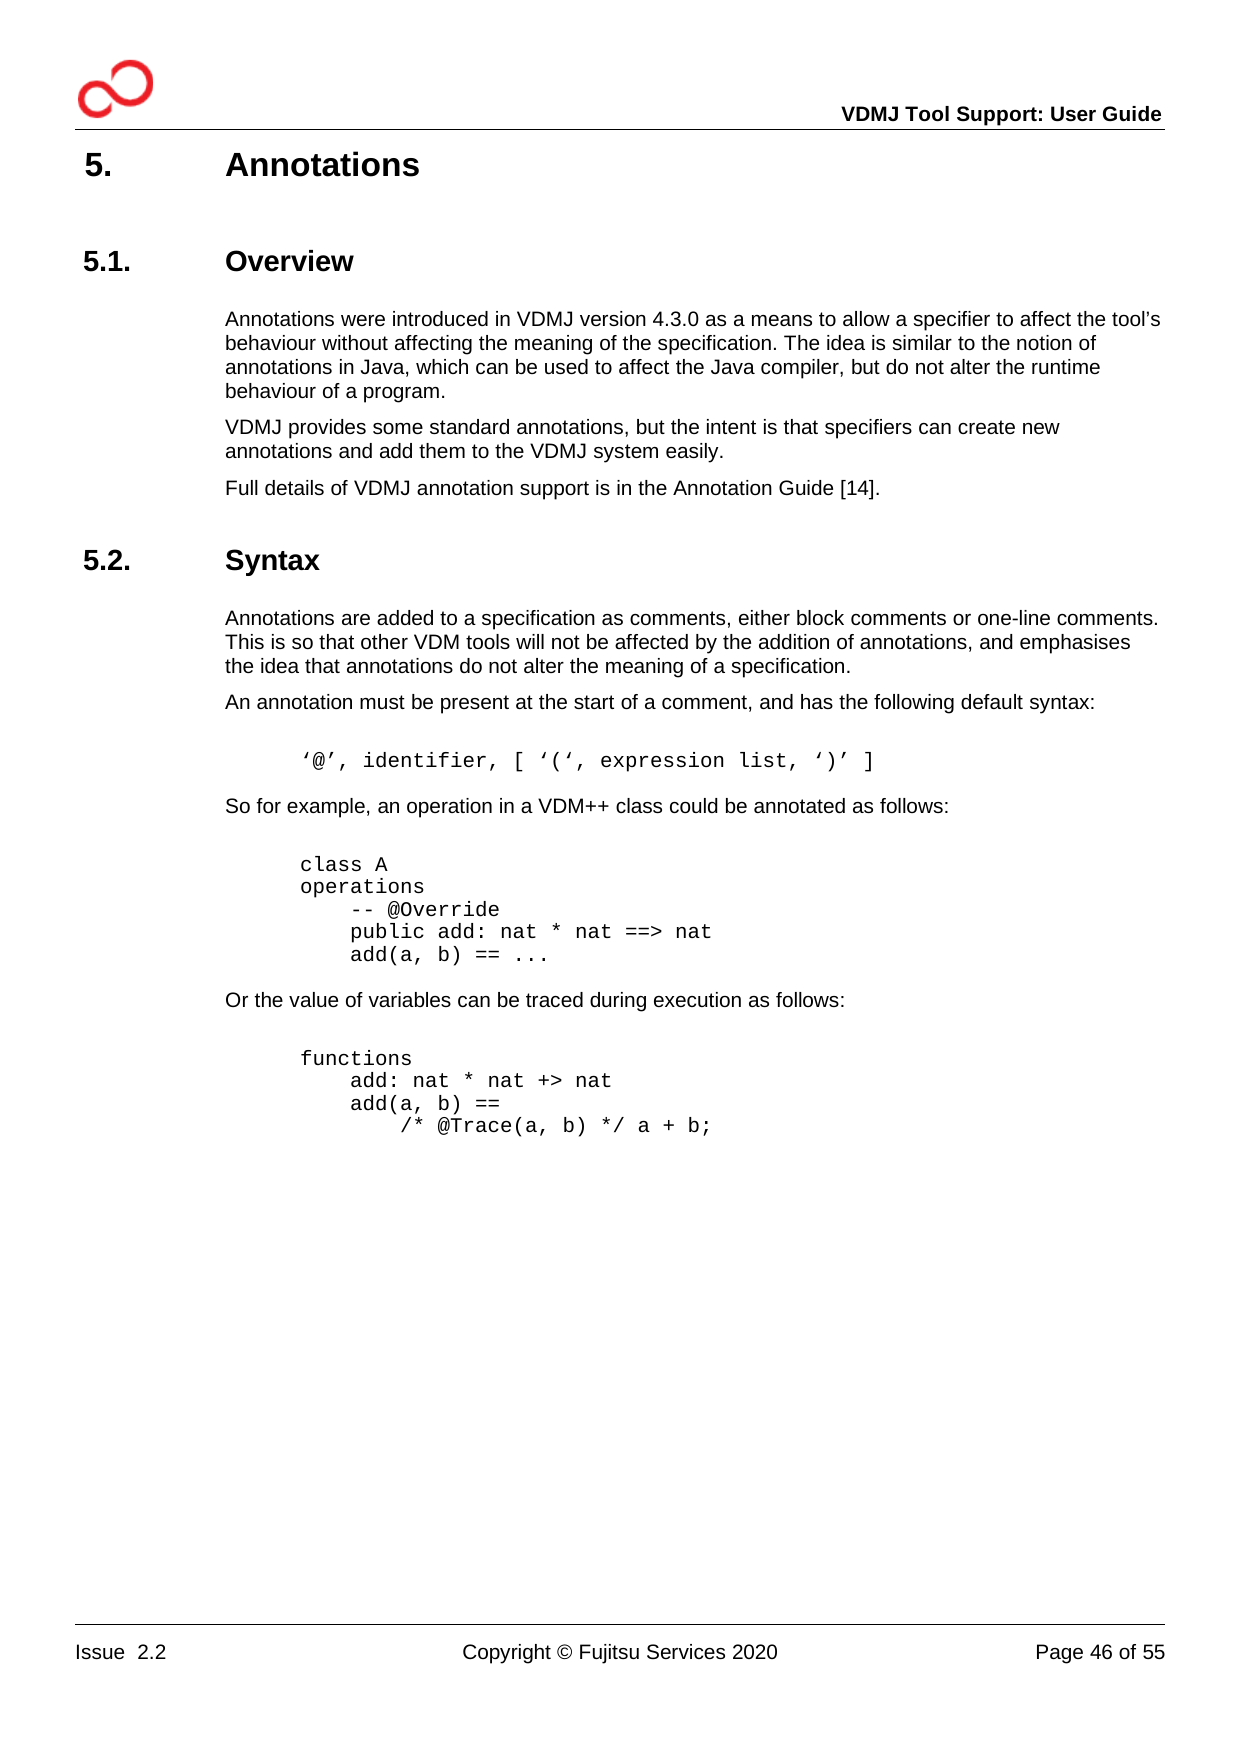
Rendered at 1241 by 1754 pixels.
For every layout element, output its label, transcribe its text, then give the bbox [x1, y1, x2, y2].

text add(a, b) == [300, 1092, 1165, 1115]
text functions [300, 1047, 1165, 1070]
subtitle Overview [75, 244, 1165, 277]
text add(a, b) == ... [300, 943, 1165, 966]
text Annotations are added to a specification as comments, either block comments or one-line comments. This is so that other VDM tools will not be affected by the addition of annotations, and emphasises the idea that annotations do not alter the meaning of a specification. [225, 606, 1165, 678]
text VDMJ provides some standard annotations, but the intent is that specifiers can create new annotations and add them to the VDMJ system easily. [225, 416, 1165, 463]
text Full details of VDMJ annotation support is in the Annotation Guide [14]. [225, 476, 1165, 500]
subtitle Syntax [75, 542, 1165, 576]
text ‘@’, identifier, [ ‘(‘, expression list, ‘)’ ] [300, 749, 1165, 772]
text class A [300, 853, 1165, 876]
text -- @Override [300, 898, 1165, 921]
text add: nat * nat +> nat [300, 1070, 1165, 1092]
text public add: nat * nat ==> nat [300, 921, 1165, 943]
subtitle Annotations [75, 145, 1165, 184]
text /* @Trace(a, b) */ a + b; [300, 1115, 1165, 1137]
text Annotations were introduced in VDMJ version 4.3.0 as a means to allow a specifier to affect the tool’s behaviour without affecting the meaning of the specification. The idea is similar to the notion of annotations in Java, which can be used to affect the Java compiler, but do not alter the runtime behaviour of a program. [225, 307, 1165, 403]
text Or the value of variables can be traced during execution as follows: [225, 988, 1165, 1012]
text An annotation must be present at the start of a comment, and has the following default syntax: [225, 690, 1165, 714]
text operations [300, 876, 1165, 898]
picture [78, 52, 153, 128]
text So for example, an operation in a VDM++ class could be annotated as follows: [225, 794, 1165, 818]
